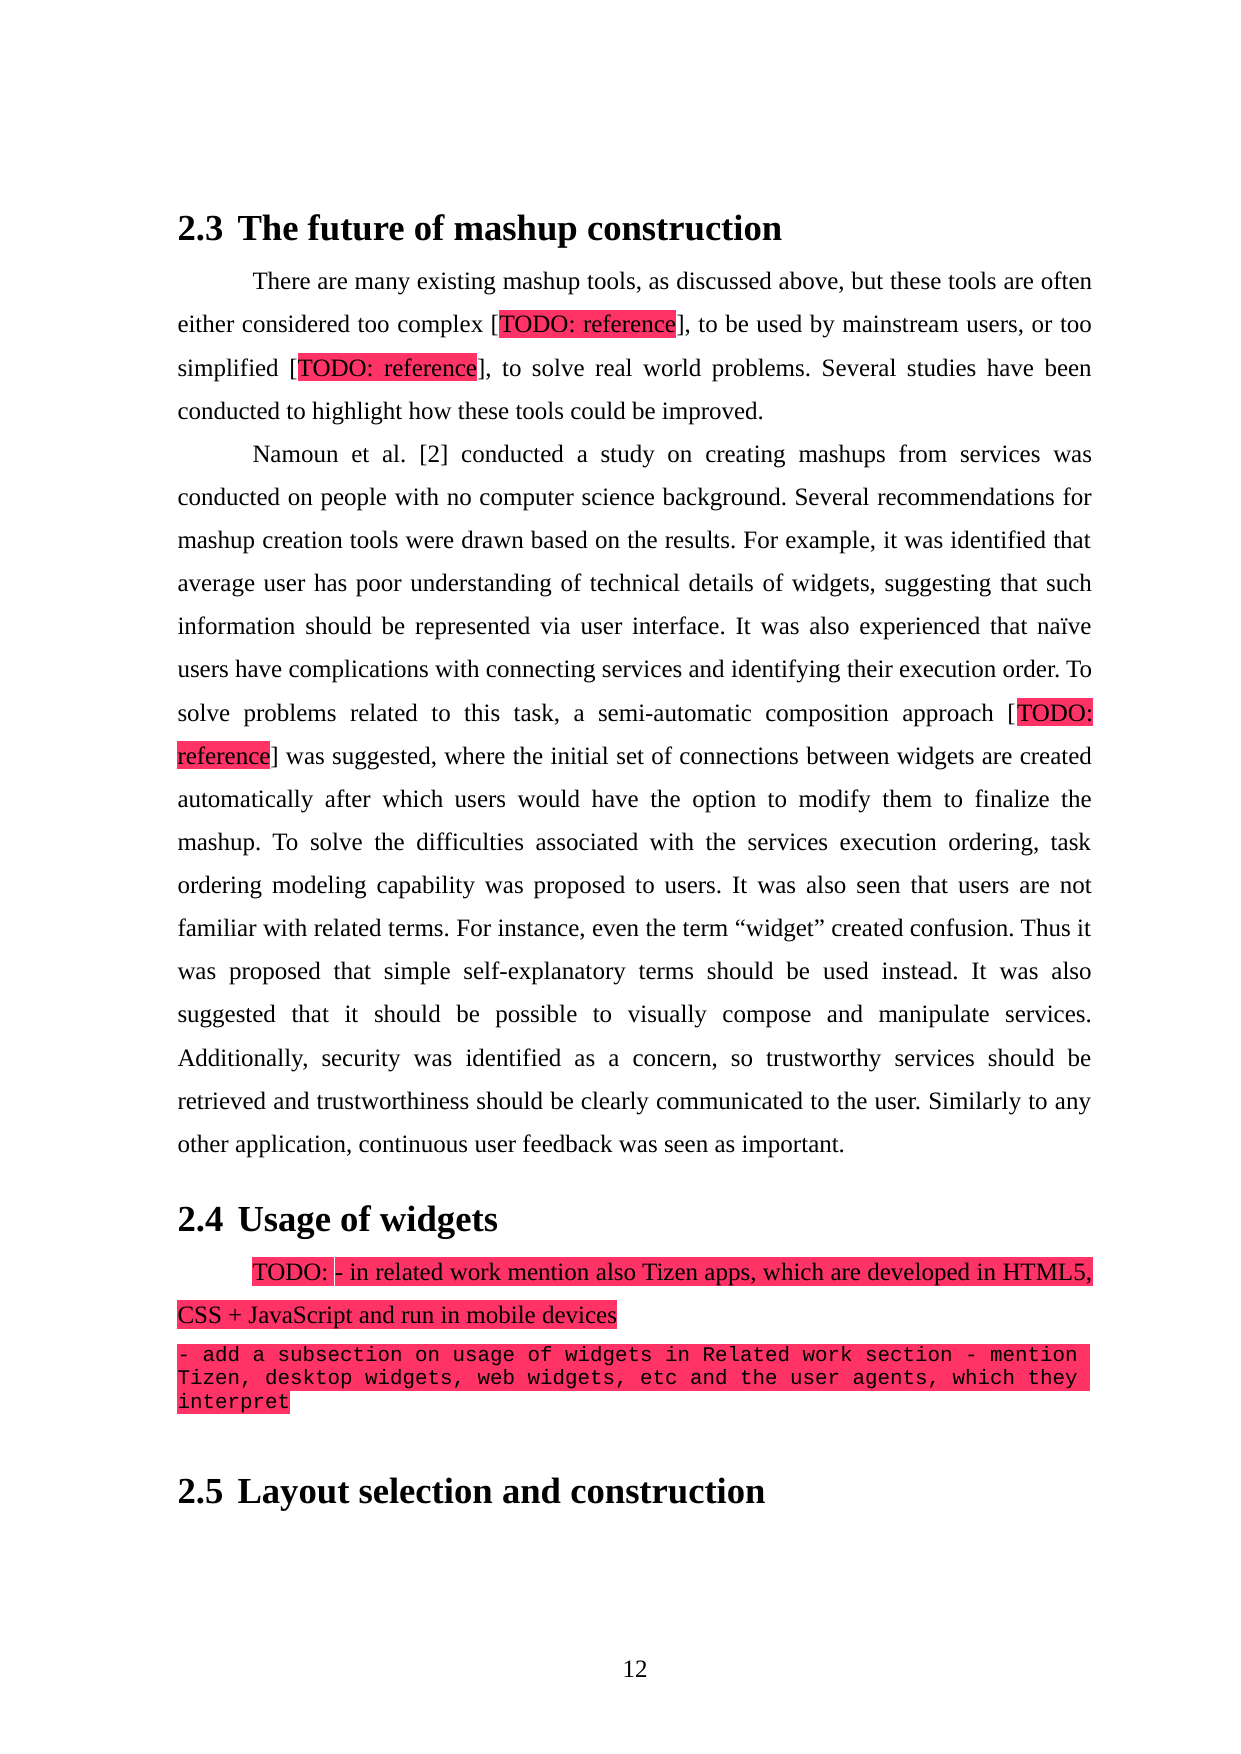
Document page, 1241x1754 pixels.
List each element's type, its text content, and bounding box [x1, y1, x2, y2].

text There are many existing mashup tools, as discussed above, but these tools are often either considered too complex [TODO: reference], to be used by mainstream users, or too simplified [TODO: reference], to solve real world problems. Several studies have been conducted to highlight how these tools could be improved. [177, 266, 1093, 424]
text TODO: - in related work mention also Tizen apps, which are developed in HTML5, CSS + JavaScript and run in mobile devices [177, 1257, 1093, 1329]
subtitle Usage of widgets [177, 1197, 1093, 1239]
text - add a subsection on usage of widgets in Related work section - mention Tizen, desktop widgets, web widgets, etc and the user agents, which they interpret [177, 1343, 1093, 1414]
subtitle The future of mashup construction [177, 206, 1093, 248]
subtitle Layout selection and construction [177, 1469, 1093, 1511]
text Namoun et al. [2] conducted a study on creating mashups from services was conducted on people with no computer science background. Several recommendations for mashup creation tools were drawn based on the results. For example, it was identified that average user has poor understanding of technical details of widgets, suggesting that such information should be represented via user interface. It was also experienced that naïve users have complications with connecting services and identifying their execution order. To solve problems related to this task, a semi-automatic composition approach [TODO: reference] was suggested, where the initial set of connections between widgets are created automatically after which users would have the option to modify them to finalize the mashup. To solve the difficulties associated with the services execution ordering, task ordering modeling capability was proposed to users. It was also seen that users are not familiar with related terms. For instance, even the term “widget” created confusion. Thus it was proposed that simple self-explanatory terms should be used instead. It was also suggested that it should be possible to visually compose and manipulate services. Additionally, security was identified as a concern, so trustworthy services should be retrieved and trustworthiness should be clearly communicated to the user. Similarly to any other application, continuous user feedback was seen as important. [177, 439, 1093, 1158]
